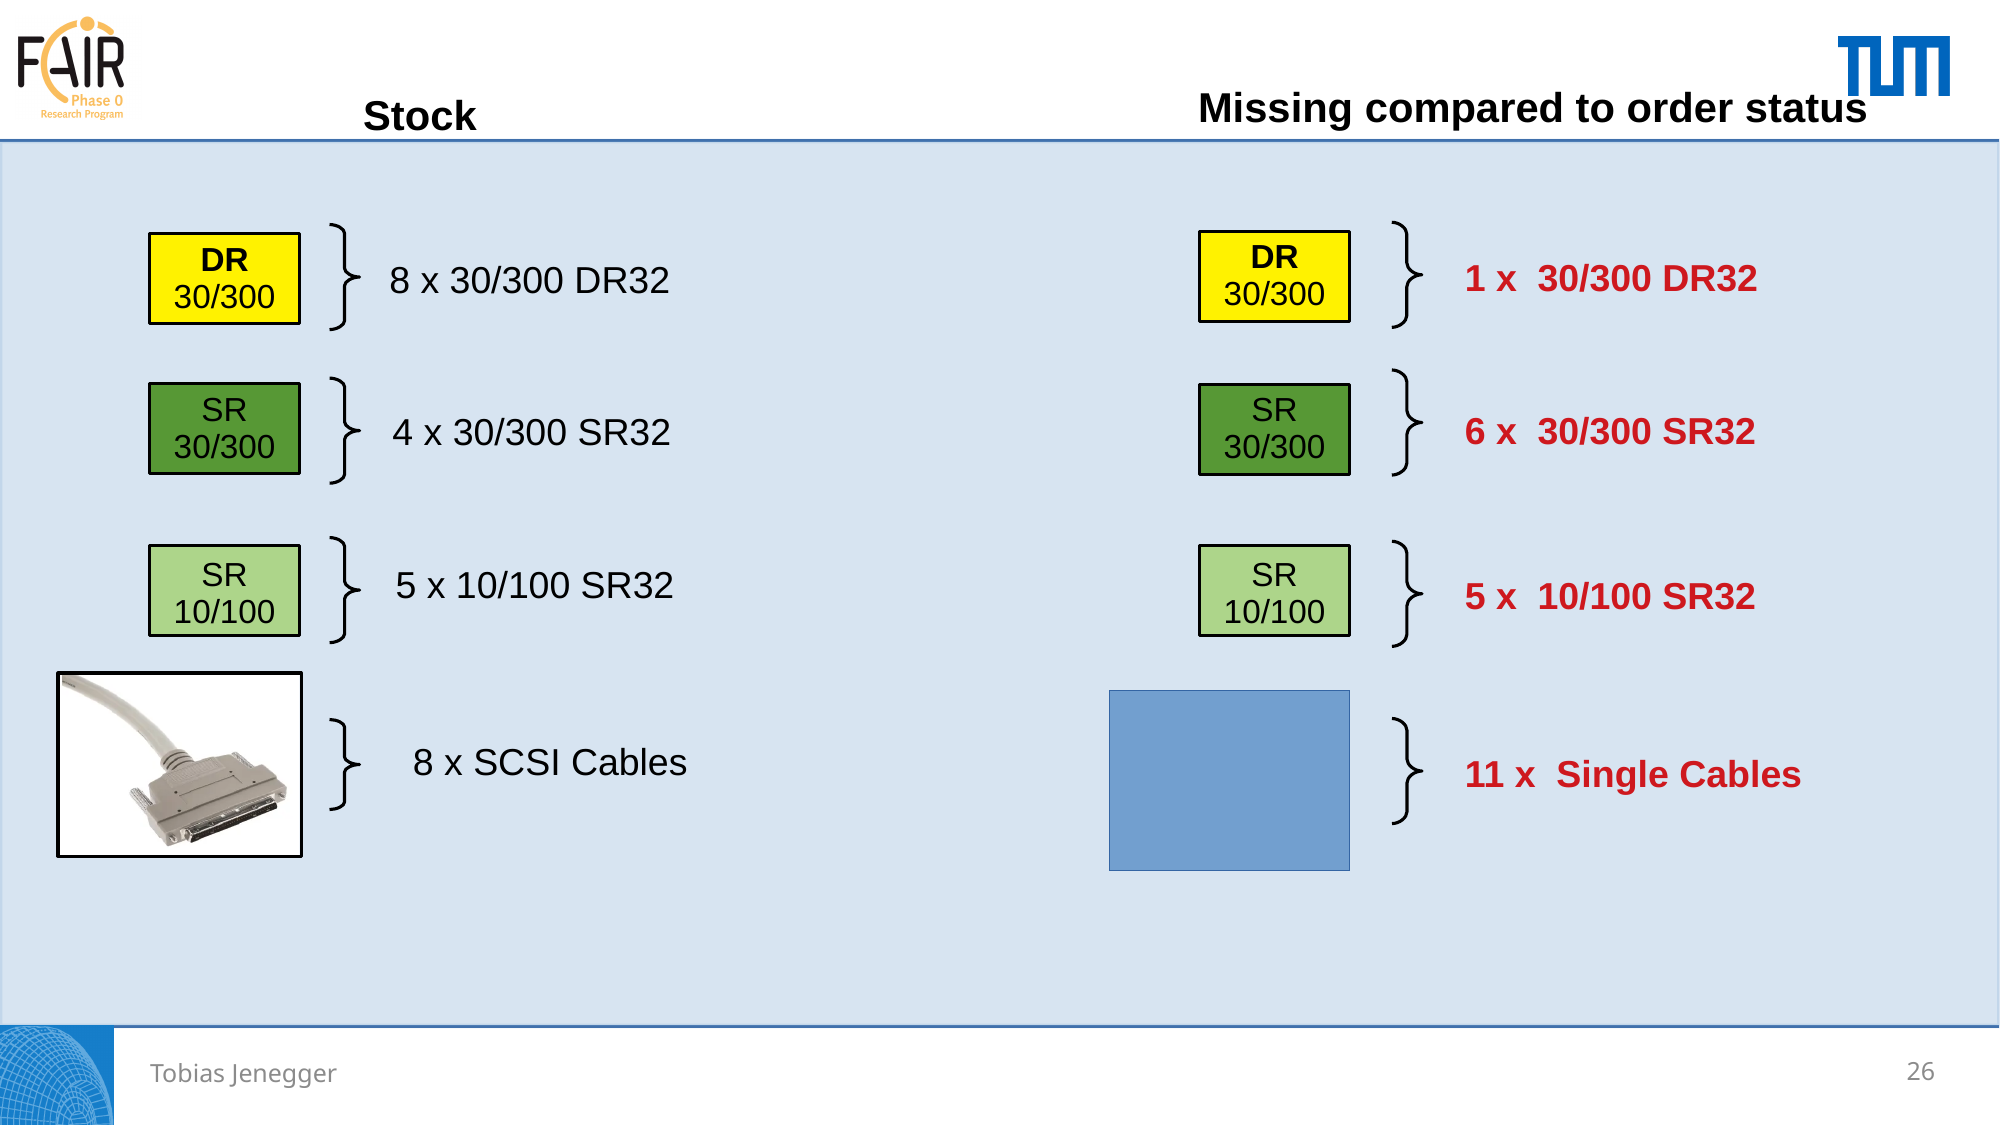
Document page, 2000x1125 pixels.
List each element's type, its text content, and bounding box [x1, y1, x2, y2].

text_box SR 10/100 [1184, 549, 1365, 691]
text_box 11 x Single Cables [1439, 745, 1860, 803]
picture [15, 15, 142, 120]
text_box 6 x 30/300 SR32 [1439, 403, 1860, 460]
text_box [1109, 690, 1350, 871]
text_box DR 30/300 [134, 233, 315, 375]
text_box SR 10/100 [134, 548, 315, 690]
text_box SR 30/300 [134, 383, 315, 525]
text_box DR 30/300 [1184, 231, 1365, 373]
text_box Stock [120, 85, 721, 147]
text_box [1199, 545, 1350, 549]
text_box 1 x 30/300 DR32 [1439, 249, 1860, 307]
text_box 5 x 10/100 SR32 [1439, 568, 1860, 626]
text_box Missing compared to order status [1183, 77, 1904, 186]
text_box 8 x 30/300 DR32 [374, 251, 870, 309]
text_box SR 30/300 [1184, 384, 1365, 526]
picture [1838, 36, 1950, 96]
picture [0, 1025, 114, 1125]
text_box 4 x 30/300 SR32 [377, 404, 858, 462]
text_box 5 x 10/100 SR32 [380, 557, 1071, 615]
text_box 8 x SCSI Cables [398, 734, 789, 810]
picture [59, 674, 300, 855]
